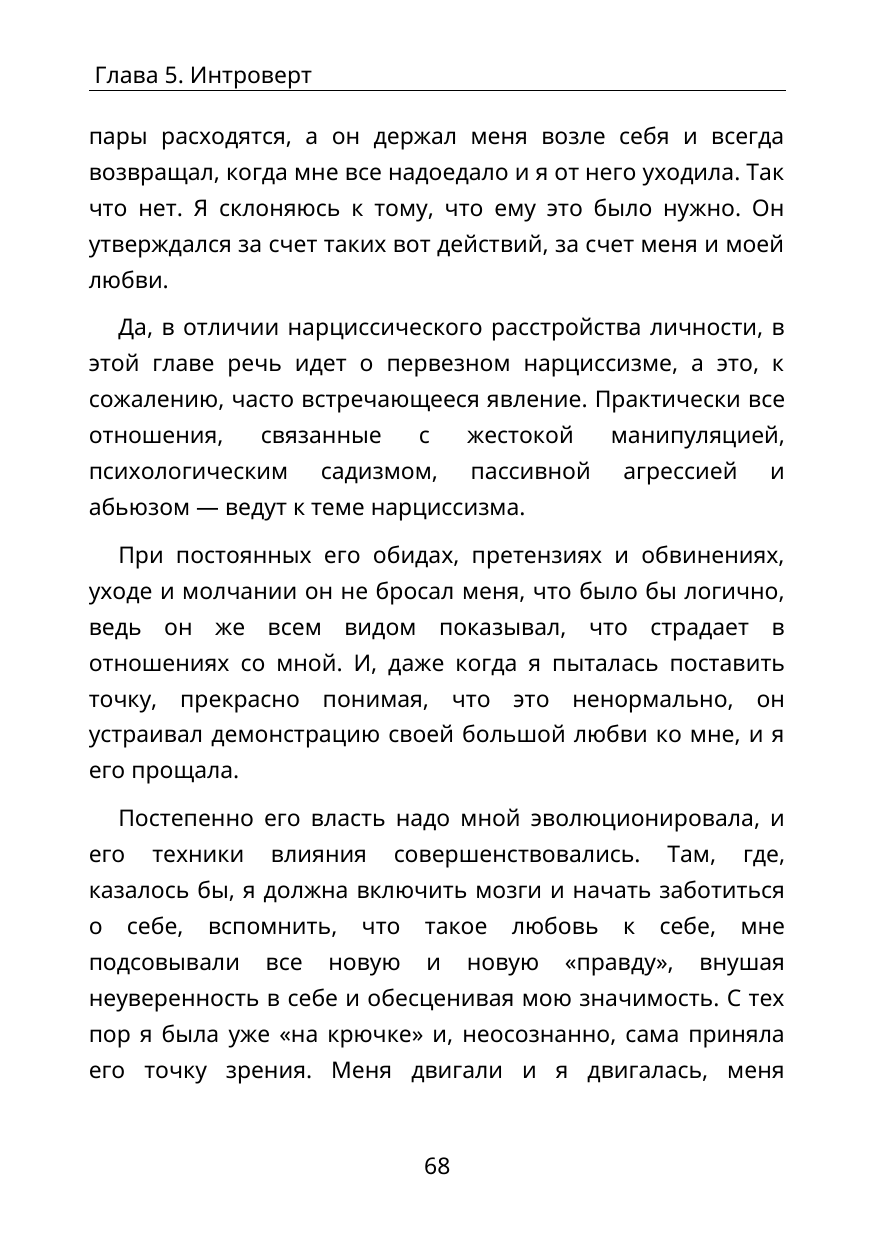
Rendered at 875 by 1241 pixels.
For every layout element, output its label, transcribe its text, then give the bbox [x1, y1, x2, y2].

text При постоянных его обидах, претензиях и обвинениях, уходе и молчании он не бросал меня, что было бы логично, ведь он же всем видом показывал, что страдает в отношениях со мной. И, даже когда я пыталась поставить точку, прекрасно понимая, что это ненормально, он устраивал демонстрацию своей большой любви ко мне, и я его прощала. [88, 539, 786, 786]
text Да, в отличии нарциссического расстройства личности, в этой главе речь идет о первезном нарциссизме, а это, к сожалению, часто встречающееся явление. Практически все отношения, связанные с жестокой манипуляцией, психологическим садизмом, пассивной агрессией и абьюзом — ведут к теме нарциссизма. [88, 311, 786, 522]
text Постепенно его власть надо мной эволюционировала, и его техники влияния совершенствовались. Там, где, казалось бы, я должна включить мозги и начать заботиться о себе, вспомнить, что такое любовь к себе, мне подсовывали все новую и новую «правду», внушая неуверенность в себе и обесценивая мою значимость. С тех пор я была уже «на крючке» и, неосознанно, сама приняла его точку зрения. Меня двигали и я двигалась, меня [88, 802, 786, 1085]
text пары расходятся, а он держал меня возле себя и всегда возвращал, когда мне все надоедало и я от него уходила. Так что нет. Я склоняюсь к тому, что ему это было нужно. Он утверждался за счет таких вот действий, за счет меня и моей любви. [88, 120, 786, 295]
